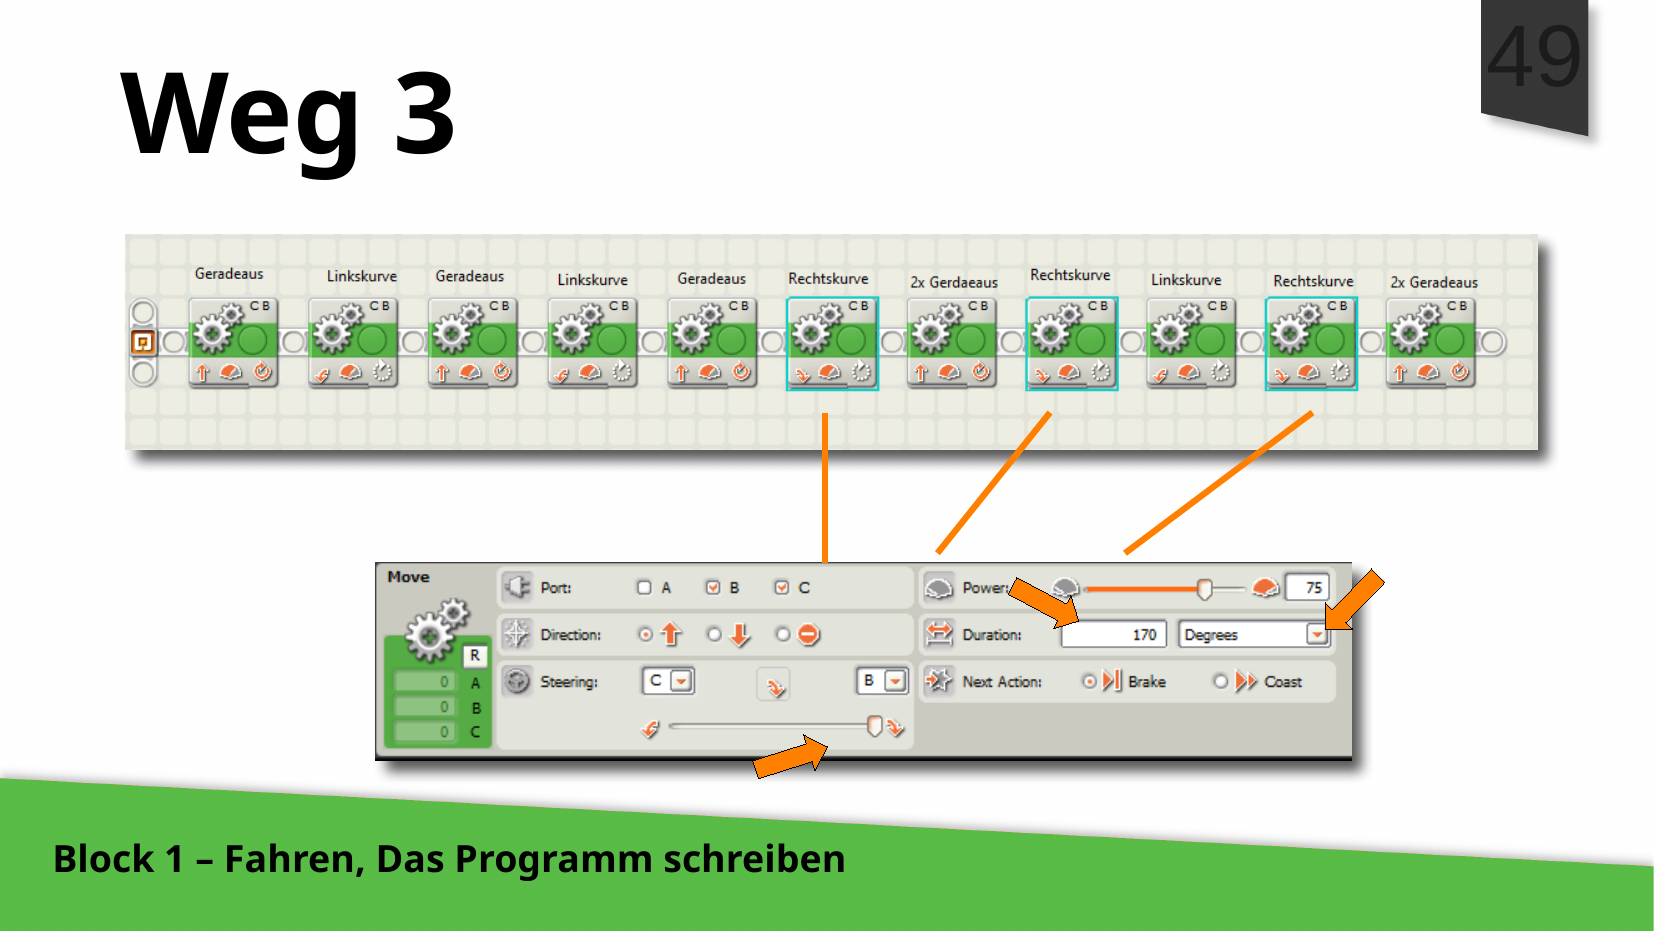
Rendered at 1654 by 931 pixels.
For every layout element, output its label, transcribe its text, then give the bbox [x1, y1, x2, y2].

text_box Block 1 – Fahren, Das Programm schreiben [37, 825, 863, 901]
text_box [1325, 568, 1385, 630]
text_box [752, 734, 828, 779]
title Weg 3 [120, 32, 1501, 188]
text_box [923, 0, 1599, 141]
text_box [1008, 577, 1079, 629]
picture [0, 0, 1654, 931]
